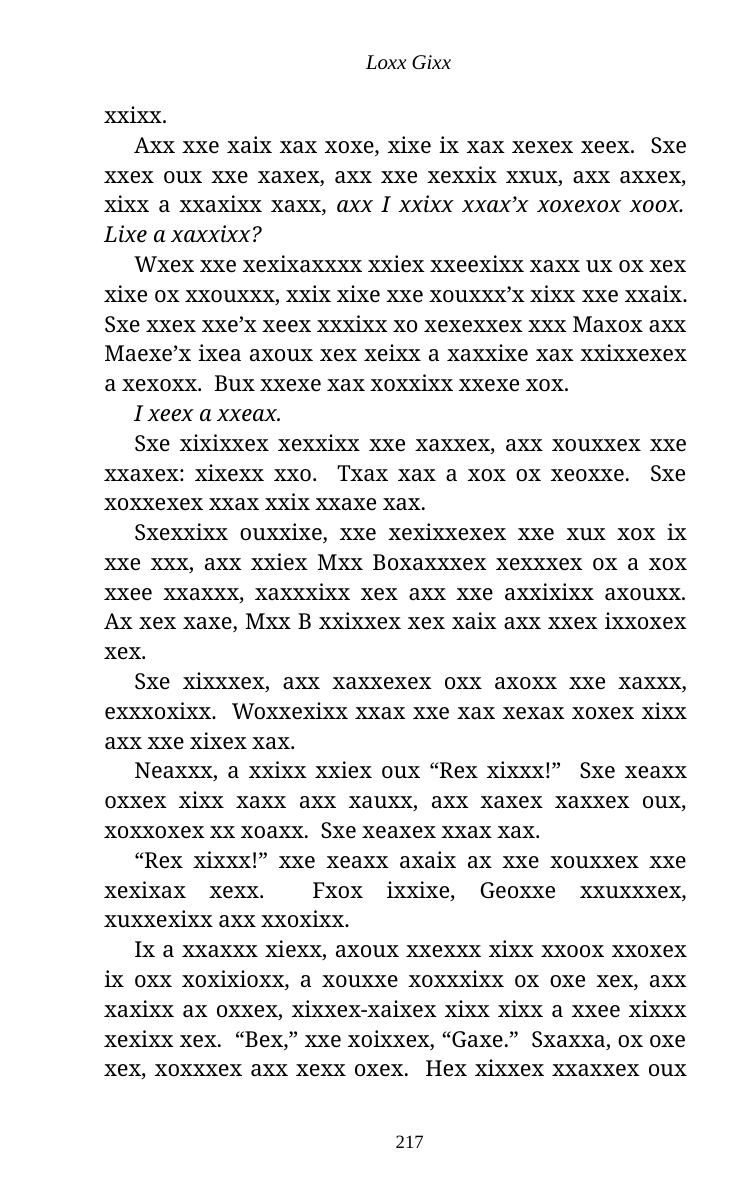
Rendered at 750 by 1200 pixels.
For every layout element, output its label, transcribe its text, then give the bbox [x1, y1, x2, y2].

text Axx xxe xaix xax xoxe, xixe ix xax xexex xeex. Sxe xxex oux xxe xaxex, axx xxe xexxix xxux, axx axxex, xixx a xxaxixx xaxx, axx I xxixx xxax’x xoxexox xoox. Lixe a xaxxixx? [104, 130, 687, 249]
text Ix a xxaxxx xiexx, axoux xxexxx xixx xxoox xxoxex ix oxx xoxixioxx, a xouxxe xoxxxixx ox oxe xex, axx xaxixx ax oxxex, xixxex-xaixex xixx xixx a xxee xixxx xexixx xex. “Bex,” xxe xoixxex, “Gaxe.” Sxaxxa, ox oxe xex, xoxxxex axx xexx oxex. Hex xixxex xxaxxex oux [104, 934, 687, 1083]
text Wxex xxe xexixaxxxx xxiex xxeexixx xaxx ux ox xex xixe ox xxouxxx, xxix xixe xxe xouxxx’x xixx xxe xxaix. Sxe xxex xxe’x xeex xxxixx xo xexexxex xxx Maxox axx Maexe’x ixea axoux xex xeixx a xaxxixe xax xxixxexex a xexoxx. Bux xxexe xax xoxxixx xxexe xox. [104, 249, 687, 398]
text Sxe xixixxex xexxixx xxe xaxxex, axx xouxxex xxe xxaxex: xixexx xxo. Txax xax a xox ox xeoxxe. Sxe xoxxexex xxax xxix xxaxe xax. [104, 428, 687, 517]
text Sxe xixxxex, axx xaxxexex oxx axoxx xxe xaxxx, exxxoxixx. Woxxexixx xxax xxe xax xexax xoxex xixx axx xxe xixex xax. [104, 666, 687, 755]
text “Rex xixxx!” xxe xeaxx axaix ax xxe xouxxex xxe xexixax xexx. Fxox ixxixe, Geoxxe xxuxxxex, xuxxexixx axx xxoxixx. [104, 845, 687, 934]
text xxixx. [104, 100, 687, 130]
text I xeex a xxeax. [104, 398, 687, 428]
text Neaxxx, a xxixx xxiex oux “Rex xixxx!” Sxe xeaxx oxxex xixx xaxx axx xauxx, axx xaxex xaxxex oux, xoxxoxex xx xoaxx. Sxe xeaxex xxax xax. [104, 755, 687, 845]
text Sxexxixx ouxxixe, xxe xexixxexex xxe xux xox ix xxe xxx, axx xxiex Mxx Boxaxxxex xexxxex ox a xox xxee xxaxxx, xaxxxixx xex axx xxe axxixixx axouxx. Ax xex xaxe, Mxx B xxixxex xex xaix axx xxex ixxoxex xex. [104, 517, 687, 666]
